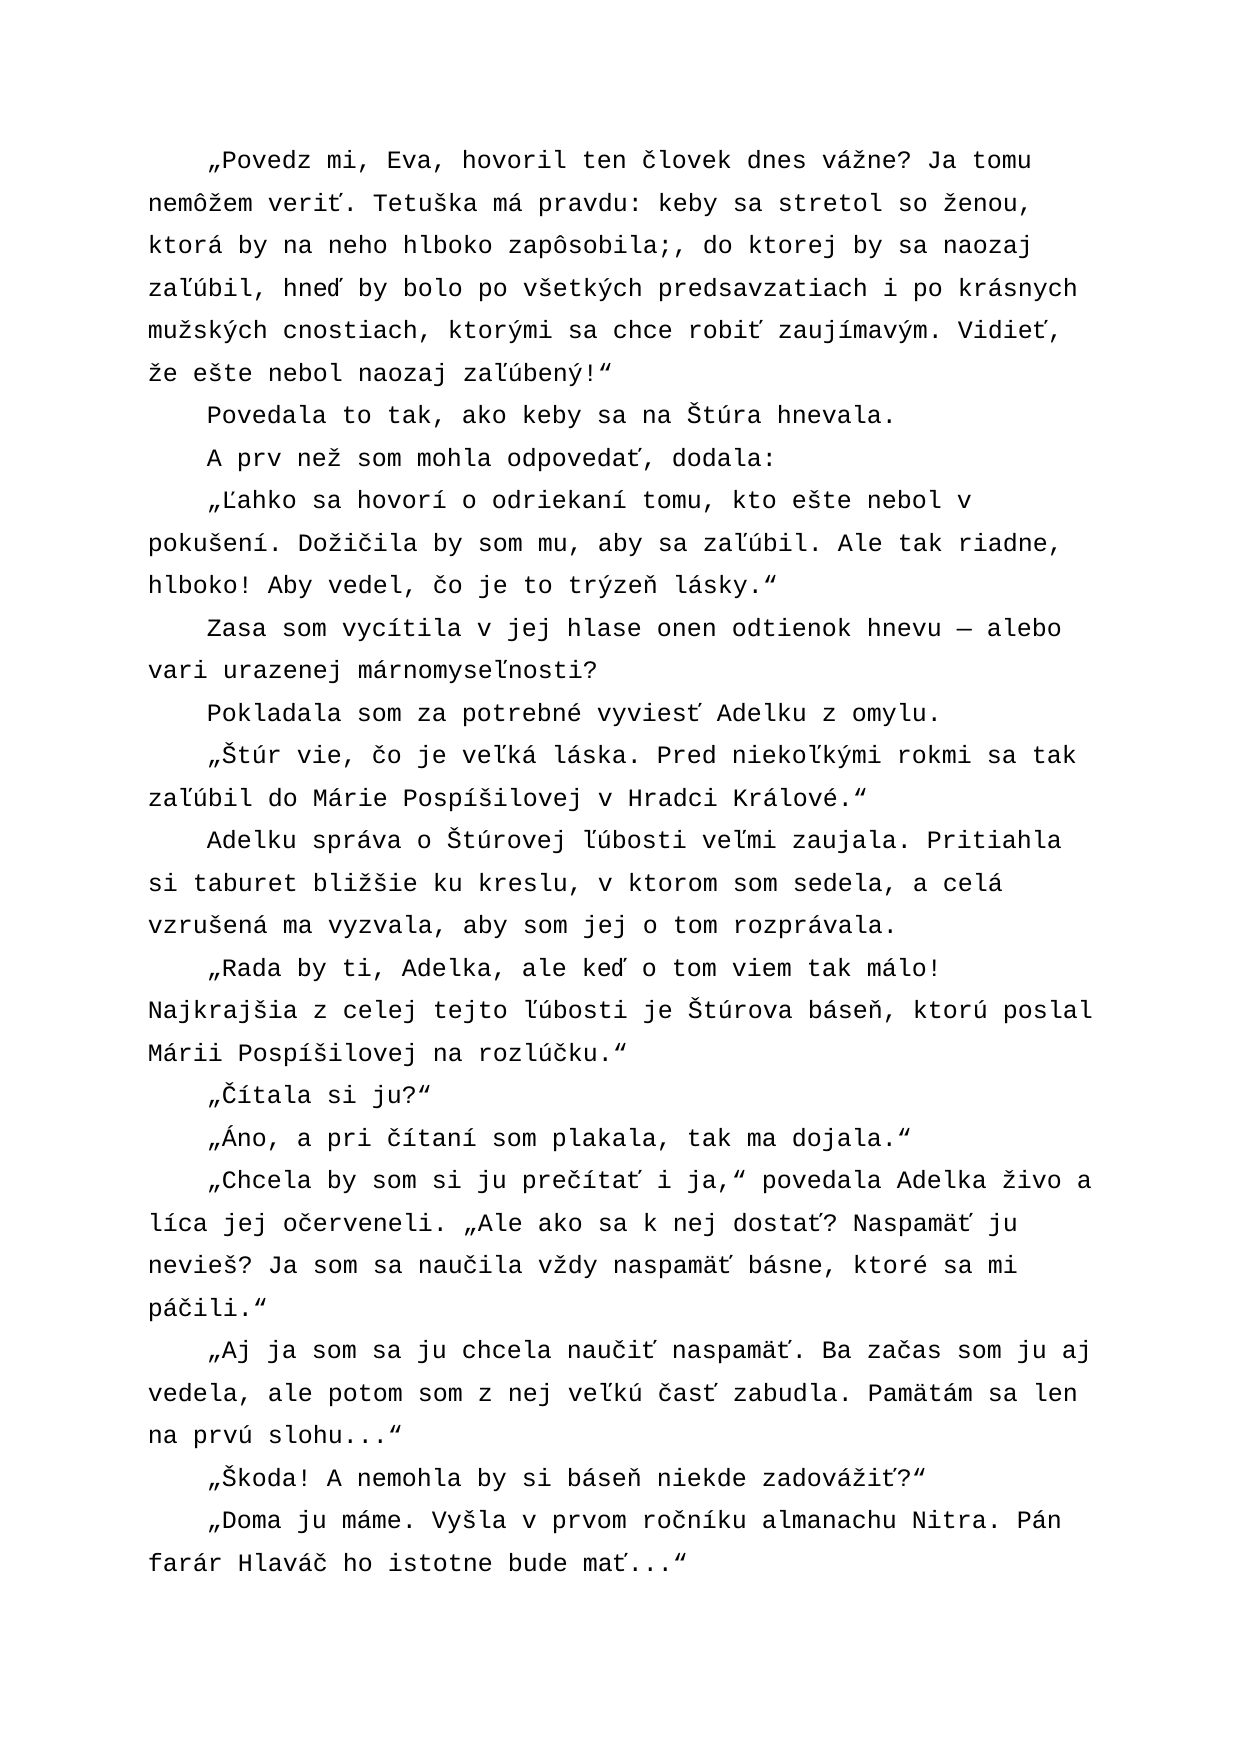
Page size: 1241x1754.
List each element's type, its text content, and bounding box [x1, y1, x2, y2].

text A prv než som mohla odpovedať, dodala: [148, 445, 1093, 473]
text „Povedz mi, Eva, hovoril ten človek dnes vážne? Ja tomu nemôžem veriť. Tetuška má pravdu: keby sa stretol so ženou, ktorá by na neho hlboko zapôsobila;, do ktorej by sa naozaj zaľúbil, hneď by bolo po všetkých predsavzatiach i po krásnych mužských cnostiach, ktorými sa chce robiť zaujímavým. Vidieť, že ešte nebol naozaj zaľúbený!“ [148, 148, 1093, 388]
text „Aj ja som sa ju chcela naučiť naspamäť. Ba začas som ju aj vedela, ale potom som z nej veľkú časť zabudla. Pamätám sa len na prvú slohu...“ [148, 1338, 1093, 1451]
text Adelku správa o Štúrovej ľúbosti veľmi zaujala. Pritiahla si taburet bližšie ku kreslu, v ktorom som sedela, a celá vzrušená ma vyzvala, aby som jej o tom rozprávala. [148, 828, 1093, 941]
text Zasa som vycítila v jej hlase onen odtienok hnevu — alebo vari urazenej márnomyseľnosti? [148, 615, 1093, 686]
text „Chcela by som si ju prečítať i ja,“ povedala Adelka živo a líca jej očerveneli. „Ale ako sa k nej dostať? Naspamäť ju nevieš? Ja som sa naučila vždy naspamäť básne, ktoré sa mi páčili.“ [148, 1168, 1093, 1323]
text Povedala to tak, ako keby sa na Štúra hnevala. [148, 403, 1093, 431]
text „Doma ju máme. Vyšla v prvom ročníku almanachu Nitra. Pán farár Hlaváč ho istotne bude mať...“ [148, 1508, 1093, 1578]
text „Ľahko sa hovorí o odriekaní tomu, kto ešte nebol v pokušení. Dožičila by som mu, aby sa zaľúbil. Ale tak riadne, hlboko! Aby vedel, čo je to trýzeň lásky.“ [148, 488, 1093, 601]
text „Štúr vie, čo je veľká láska. Pred niekoľkými rokmi sa tak zaľúbil do Márie Pospíšilovej v Hradci Králové.“ [148, 743, 1093, 813]
text Pokladala som za potrebné vyviesť Adelku z omylu. [148, 700, 1093, 728]
text „Čítala si ju?“ [148, 1083, 1093, 1111]
text „Rada by ti, Adelka, ale keď o tom viem tak málo! Najkrajšia z celej tejto ľúbosti je Štúrova báseň, ktorú poslal Márii Pospíšilovej na rozlúčku.“ [148, 955, 1093, 1068]
text „Áno, a pri čítaní som plakala, tak ma dojala.“ [148, 1125, 1093, 1153]
text „Škoda! A nemohla by si báseň niekde zadovážiť?“ [148, 1465, 1093, 1493]
